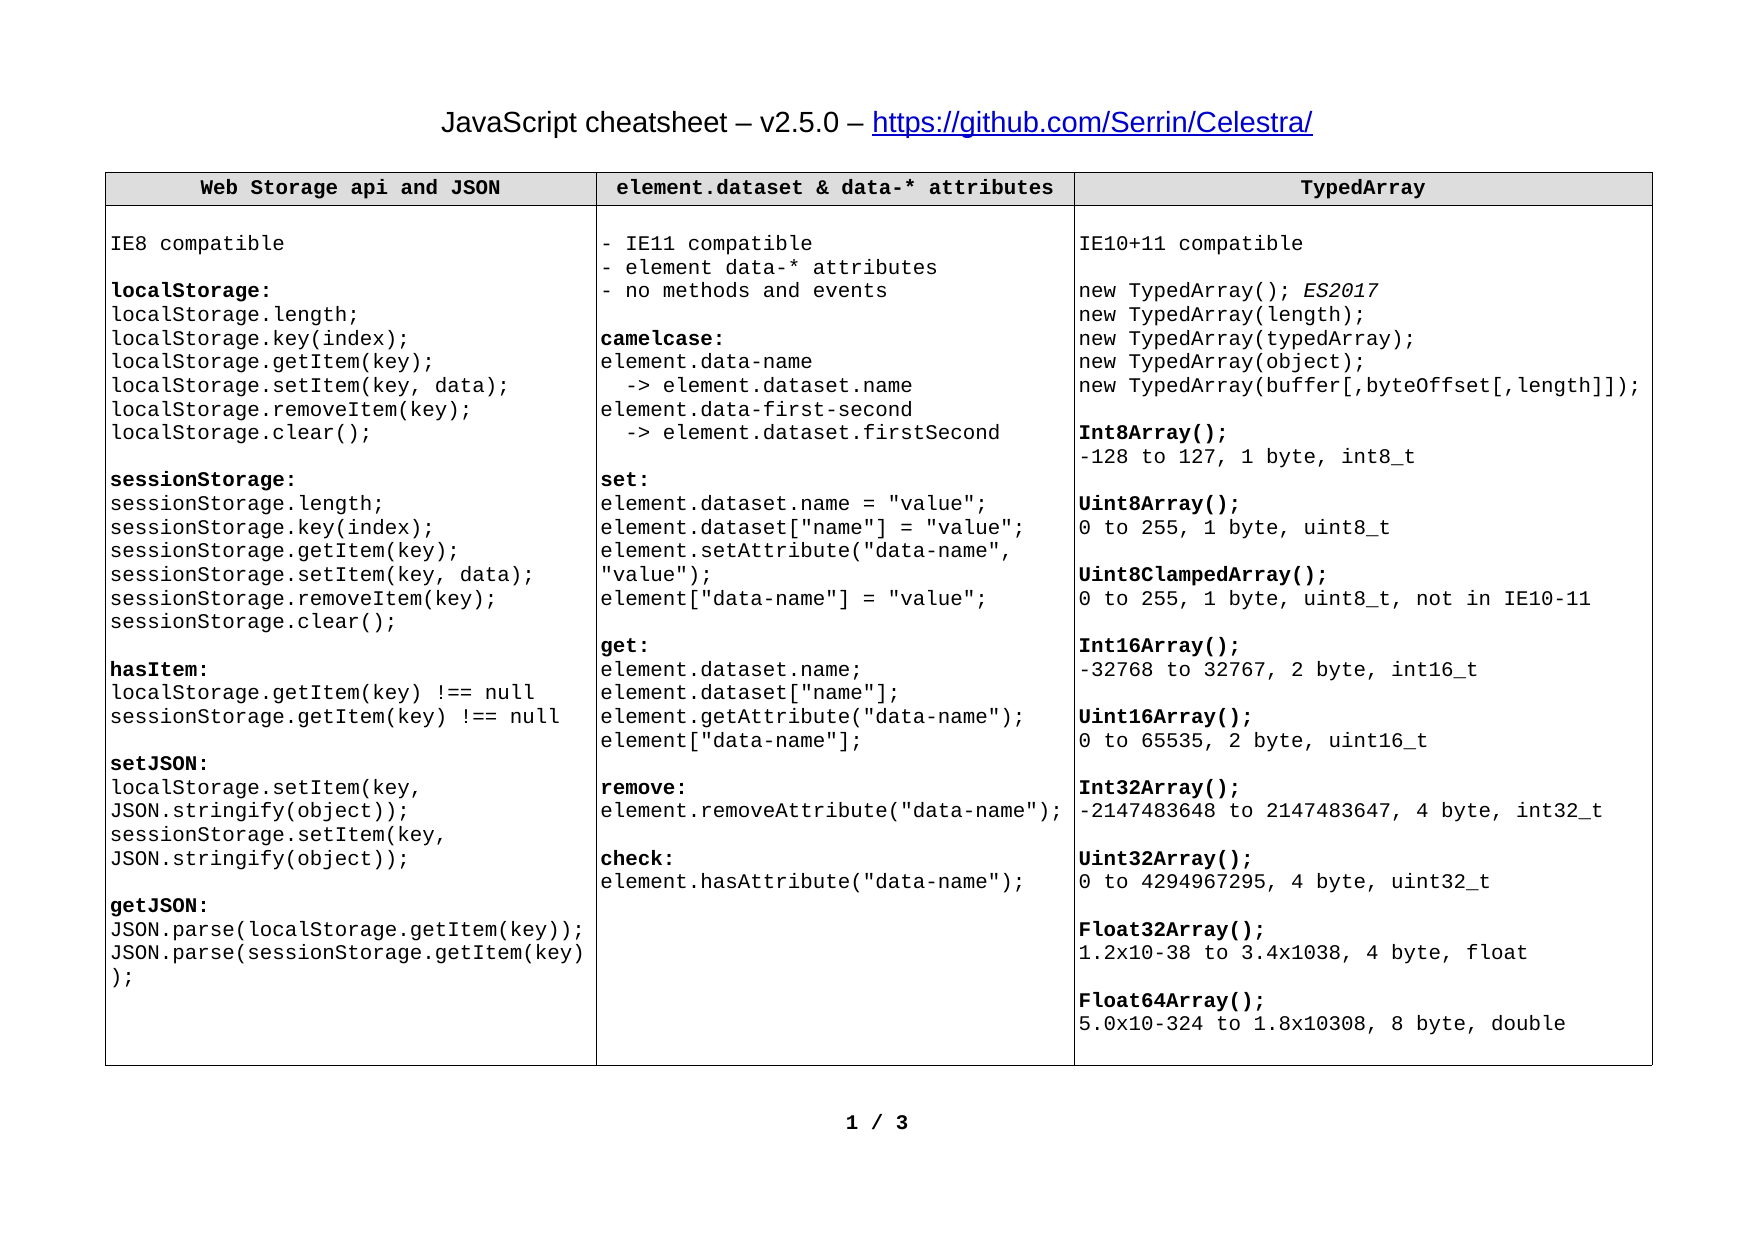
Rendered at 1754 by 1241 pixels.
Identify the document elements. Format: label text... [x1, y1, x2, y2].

table_header Web Storage api and JSON [106, 173, 596, 205]
text JavaScript cheatsheet – v2.5.0 – https://github.com/Serrin/Celestra/ [105, 105, 1648, 138]
table_cell IE10+11 compatible new TypedArray(); ES2017 new TypedArray(length); new TypedArray(typedArray); new TypedArray(object); new TypedArray(buffer[,byteOffset[,length]]); Int8Array(); -128 to 127, 1 byte, int8_t Uint8Array(); 0 to 255, 1 byte, uint8_t Uint8ClampedArray(); 0 to 255, 1 byte, uint8_t, not in IE10-11 Int16Array(); -32768 to 32767, 2 byte, int16_t Uint16Array(); 0 to 65535, 2 byte, uint16_t Int32Array(); -2147483648 to 2147483647, 4 byte, int32_t Uint32Array(); 0 to 4294967295, 4 byte, uint32_t Float32Array(); 1.2x10-38 to 3.4x1038, 4 byte, float Float64Array(); 5.0x10-324 to 1.8x10308, 8 byte, double [1075, 206, 1652, 1065]
table_cell - IE11 compatible - element data-* attributes - no methods and events camelcase: element.data-name -> element.dataset.name element.data-first-second -> element.dataset.firstSecond set: element.dataset.name = "value"; element.dataset["name"] = "value"; element.setAttribute("data-name", "value"); element["data-name"] = "value"; get: element.dataset.name; element.dataset["name"]; element.getAttribute("data-name"); element["data-name"]; remove: element.removeAttribute("data-name"); check: element.hasAttribute("data-name"); [597, 206, 1074, 1065]
table_cell IE8 compatible localStorage: localStorage.length; localStorage.key(index); localStorage.getItem(key); localStorage.setItem(key, data); localStorage.removeItem(key); localStorage.clear(); sessionStorage: sessionStorage.length; sessionStorage.key(index); sessionStorage.getItem(key); sessionStorage.setItem(key, data); sessionStorage.removeItem(key); sessionStorage.clear(); hasItem: localStorage.getItem(key) !== null sessionStorage.getItem(key) !== null setJSON: localStorage.setItem(key, JSON.stringify(object)); sessionStorage.setItem(key, JSON.stringify(object)); getJSON: JSON.parse(localStorage.getItem(key)); JSON.parse(sessionStorage.getItem(key)); [106, 206, 596, 1065]
table_header TypedArray [1075, 173, 1652, 205]
table_header element.dataset & data-* attributes [597, 173, 1074, 205]
